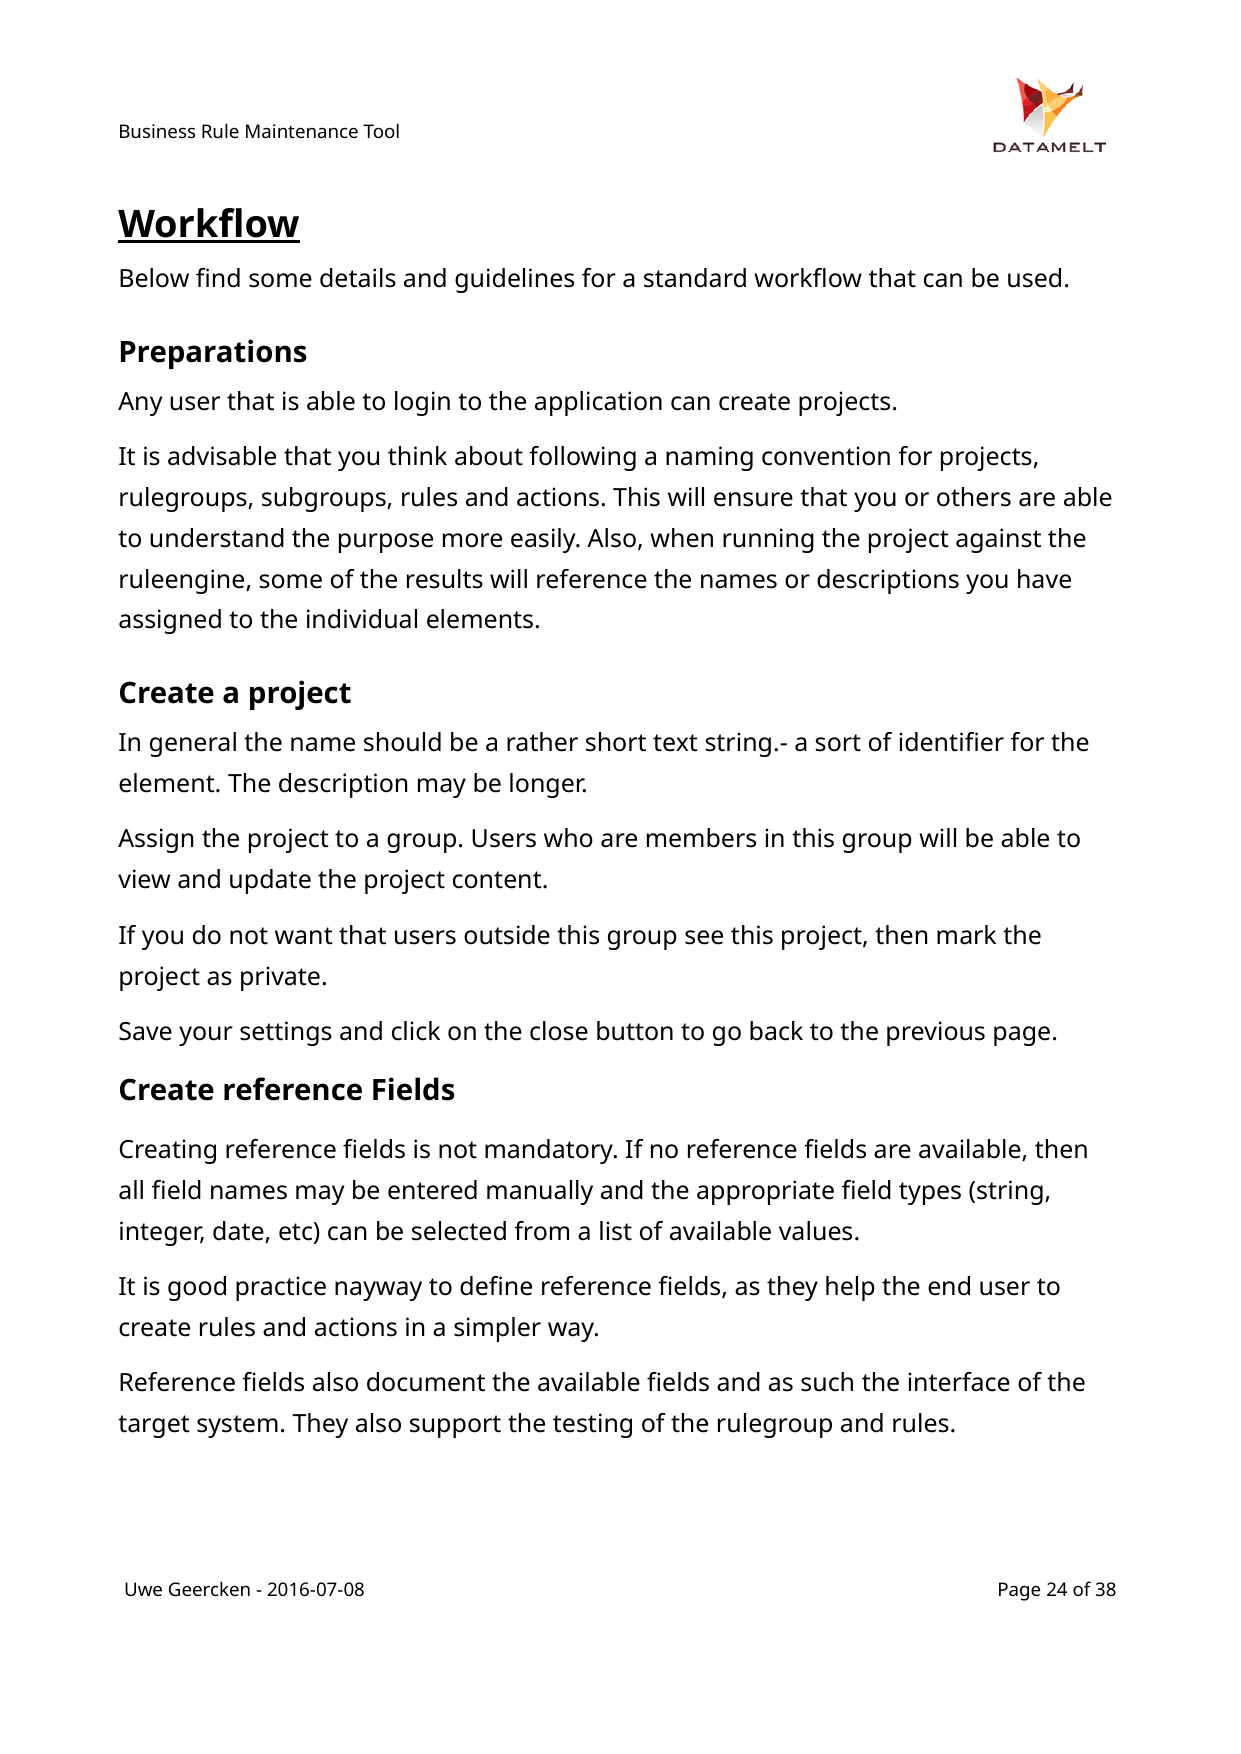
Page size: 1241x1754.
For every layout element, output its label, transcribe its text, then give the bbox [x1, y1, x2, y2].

text Create reference Fields [118, 1069, 1122, 1109]
subtitle Create a project [118, 672, 1122, 712]
text Creating reference fields is not mandatory. If no reference fields are available, then all field names may be entered manually and the appropriate field types (string, integer, date, etc) can be selected from a list of available values. [118, 1131, 1122, 1247]
picture [992, 69, 1107, 160]
subtitle Workflow [118, 197, 1122, 248]
text It is good practice nayway to define reference fields, as they help the end user to create rules and actions in a simpler way. [118, 1268, 1122, 1343]
text Reference fields also document the available fields and as such the interface of the target system. They also support the testing of the rulegroup and rules. [118, 1365, 1122, 1440]
text Save your settings and click on the close button to go back to the previous page. [118, 1013, 1122, 1048]
text In general the name should be a rather short text string.- a sort of identifier for the element. The description may be longer. [118, 725, 1122, 800]
subtitle Preparations [118, 331, 1122, 371]
text If you do not want that users outside this group see this project, then mark the project as private. [118, 917, 1122, 992]
text It is advisable that you think about following a naming convention for projects, rulegroups, subgroups, rules and actions. This will ensure that you or others are able to understand the purpose more easily. Also, when running the project against the ruleengine, some of the results will reference the names or descriptions you have assigned to the individual elements. [118, 439, 1122, 636]
text Any user that is able to login to the application can create projects. [118, 383, 1122, 417]
text Below find some details and guidelines for a standard workflow that can be used. [118, 261, 1122, 295]
text Assign the project to a group. Users who are members in this group will be able to view and update the project content. [118, 821, 1122, 896]
